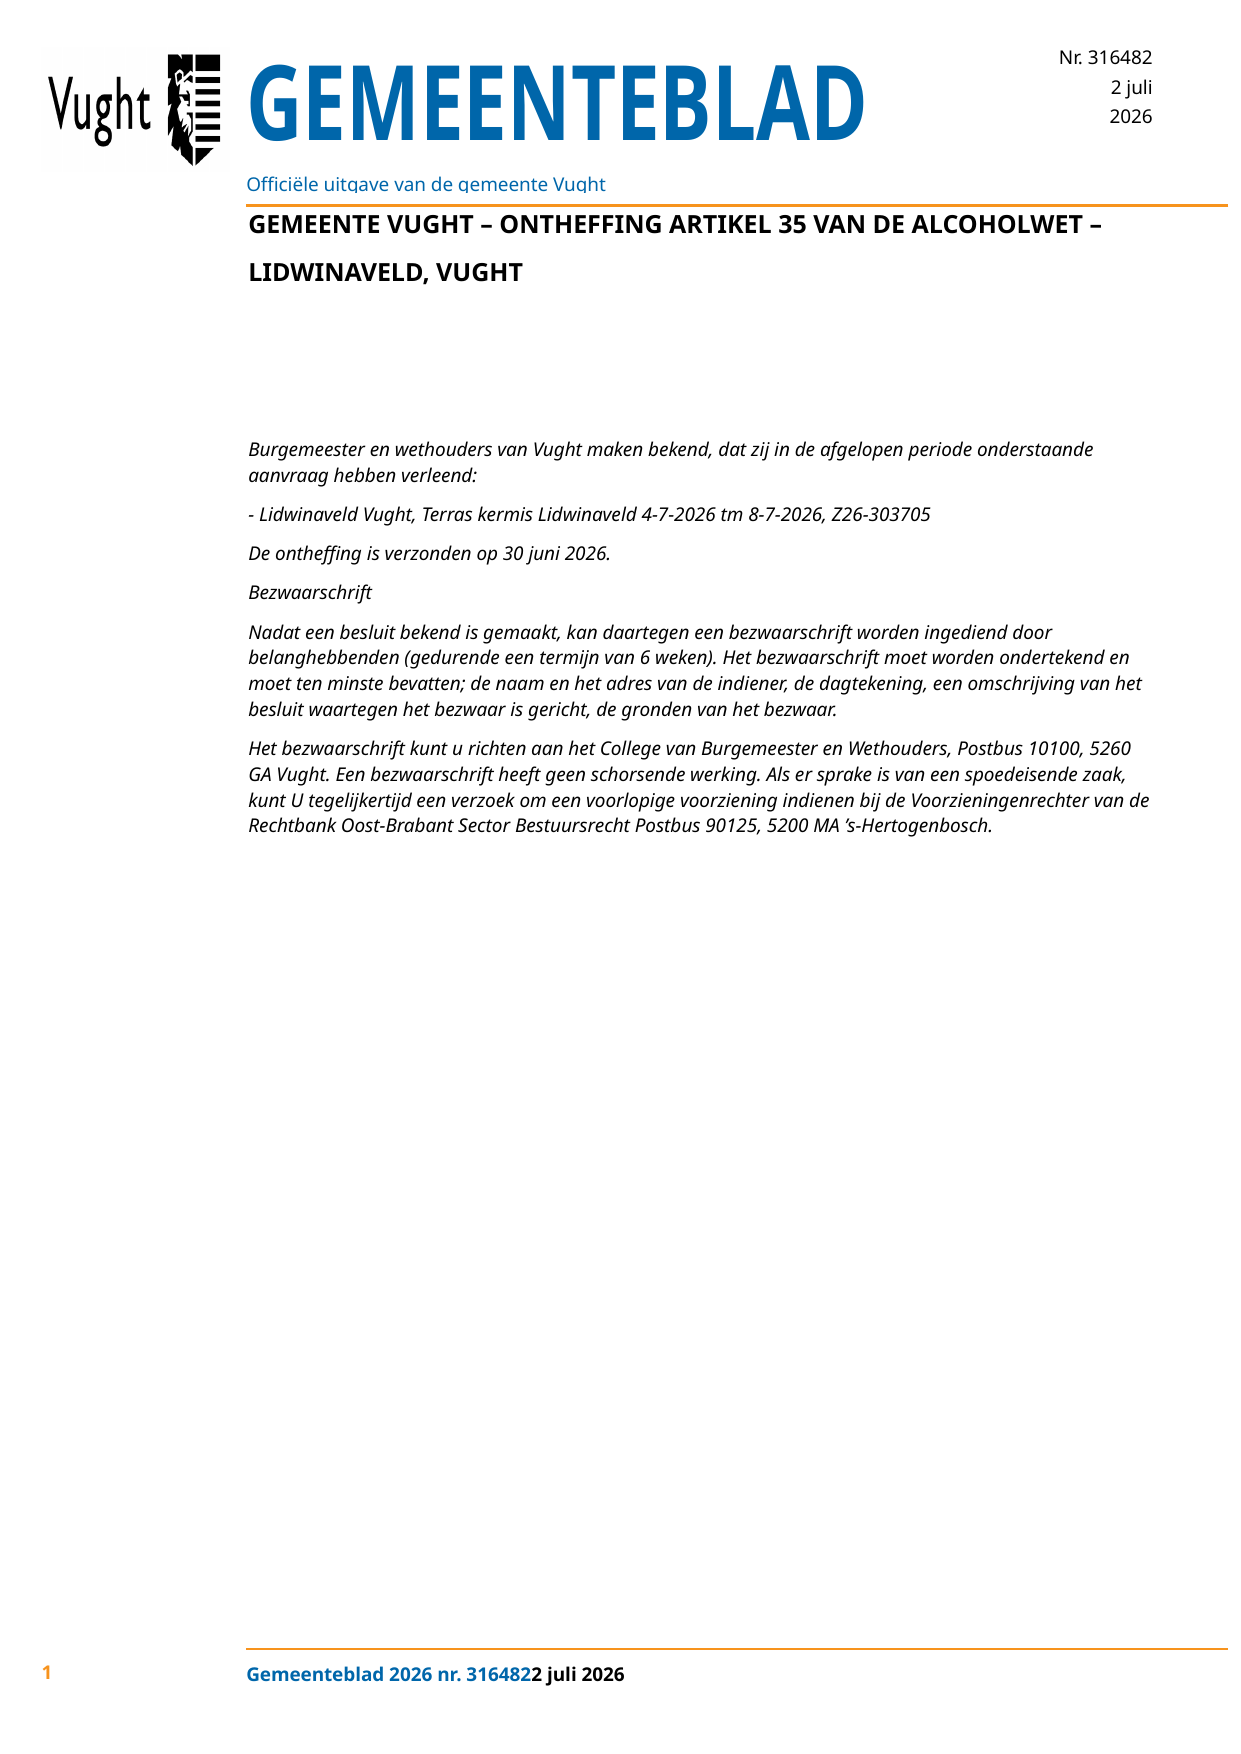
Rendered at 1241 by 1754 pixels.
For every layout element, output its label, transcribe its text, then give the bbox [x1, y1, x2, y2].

text Bezwaarschrift [248, 579, 1152, 605]
text Het bezwaarschrift kunt u richten aan het College van Burgemeester en Wethouders, Postbus 10100, 5260 GA Vught. Een bezwaarschrift heeft geen schorsende werking. Als er sprake is van een spoedeisende zaak, kunt U tegelijkertijd een verzoek om een voorlopige voorziening indienen bij de Voorzieningenrechter van de Rechtbank Oost-Brabant Sector Bestuursrecht Postbus 90125, 5200 MA ’s-Hertogenbosch. [248, 735, 1152, 838]
text - Lidwinaveld Vught, Terras kermis Lidwinaveld 4-7-2026 tm 8-7-2026, Z26-303705 [248, 501, 1152, 527]
text Burgemeester en wethouders van Vught maken bekend, dat zij in de afgelopen periode onderstaande aanvraag hebben verleend: [248, 436, 1152, 487]
text De ontheffing is verzonden op 30 juni 2026. [248, 540, 1152, 566]
text GEMEENTE VUGHT – ONTHEFFING ARTIKEL 35 VAN DE ALCOHOLWET –LIDWINAVELD, VUGHT [248, 207, 1152, 288]
picture [41, 47, 231, 172]
text Nadat een besluit bekend is gemaakt, kan daartegen een bezwaarschrift worden ingediend door belanghebbenden (gedurende een termijn van 6 weken). Het bezwaarschrift moet worden ondertekend en moet ten minste bevatten; de naam en het adres van de indiener, de dagtekening, een omschrijving van het besluit waartegen het bezwaar is gericht, de gronden van het bezwaar. [248, 619, 1152, 722]
